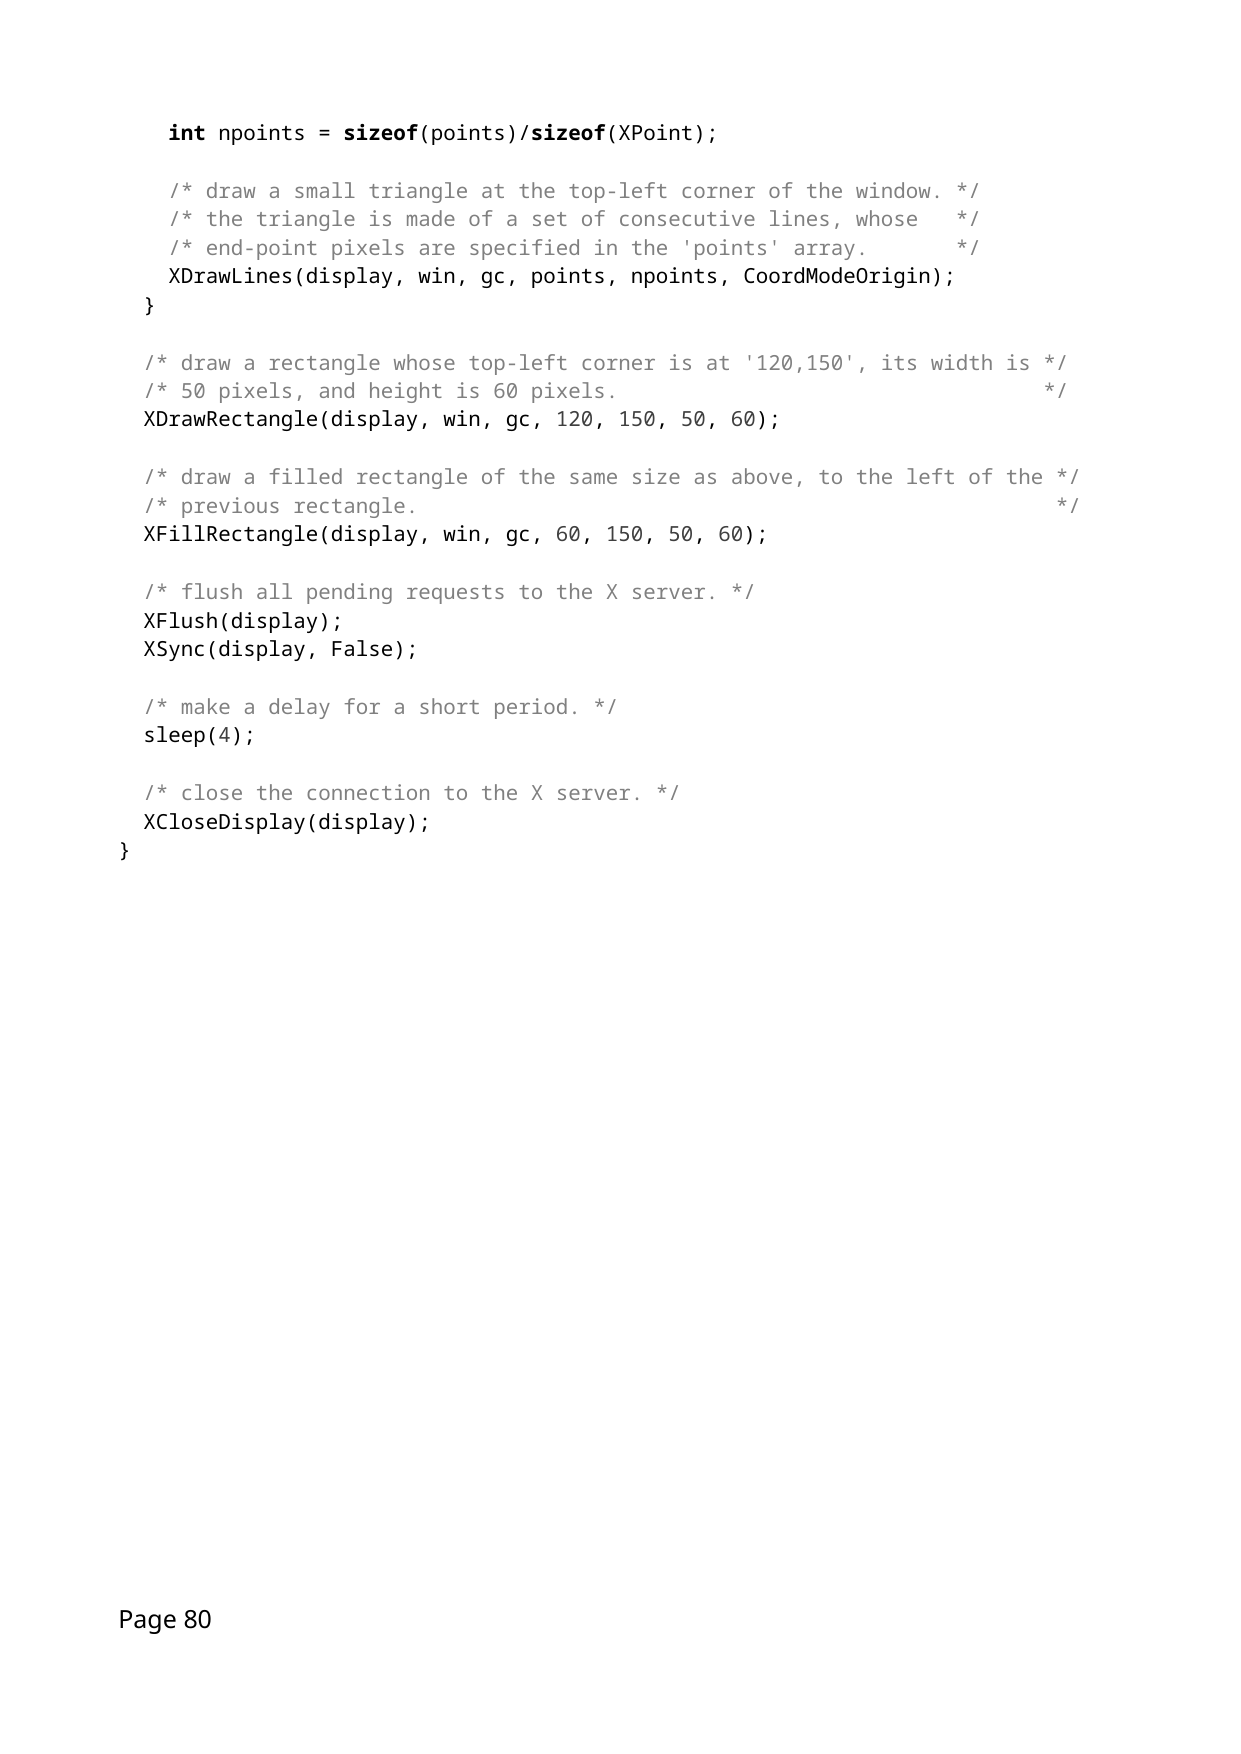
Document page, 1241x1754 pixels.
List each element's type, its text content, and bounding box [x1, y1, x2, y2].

text /* the triangle is made of a set of consecutive lines, whose */ [118, 204, 1122, 233]
text /* close the connection to the X server. */ [118, 778, 1122, 807]
text /* draw a small triangle at the top-left corner of the window. */ [118, 176, 1122, 204]
text XCloseDisplay(display); [118, 807, 1122, 835]
text } [118, 290, 1122, 318]
text /* 50 pixels, and height is 60 pixels. */ [118, 376, 1122, 404]
text /* previous rectangle. */ [118, 491, 1122, 519]
text XFlush(display); [118, 606, 1122, 634]
text /* end-point pixels are specified in the 'points' array. */ [118, 233, 1122, 261]
text XSync(display, False); [118, 634, 1122, 663]
text sleep(4); [118, 721, 1122, 749]
text int npoints = sizeof(points)/sizeof(XPoint); [118, 118, 1122, 147]
text XDrawRectangle(display, win, gc, 120, 150, 50, 60); [118, 404, 1122, 433]
text XFillRectangle(display, win, gc, 60, 150, 50, 60); [118, 519, 1122, 548]
text XDrawLines(display, win, gc, points, npoints, CoordModeOrigin); [118, 261, 1122, 290]
text /* flush all pending requests to the X server. */ [118, 577, 1122, 606]
text /* draw a rectangle whose top-left corner is at '120,150', its width is */ [118, 348, 1122, 376]
text /* make a delay for a short period. */ [118, 692, 1122, 721]
text /* draw a filled rectangle of the same size as above, to the left of the */ [118, 462, 1122, 491]
text } [118, 835, 1122, 864]
